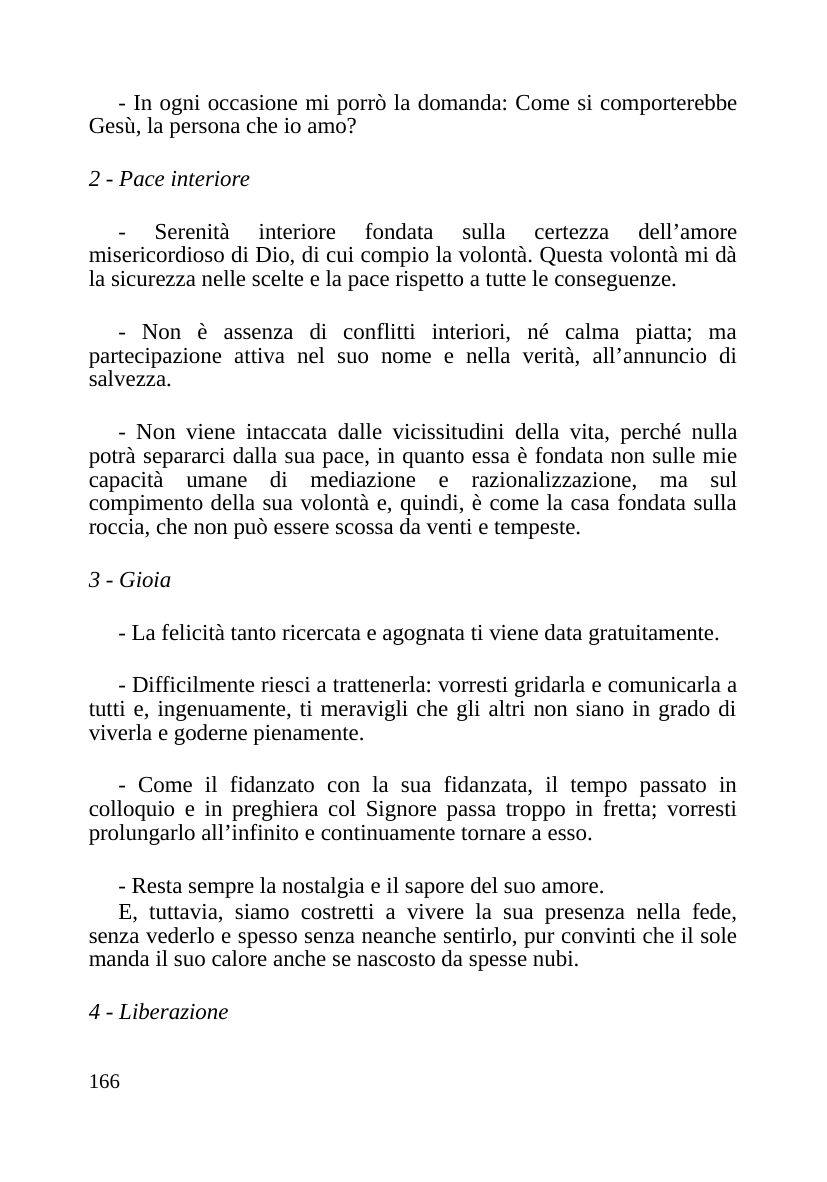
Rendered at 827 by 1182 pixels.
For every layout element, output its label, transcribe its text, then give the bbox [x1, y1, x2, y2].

text - Come il fidanzato con la sua fidanzata, il tempo passato in colloquio e in preghiera col Signore passa troppo in fretta; vorresti prolungarlo all’infinito e continuamente tornare a esso. [88, 771, 738, 845]
text - Difficilmente riesci a trattenerla: vorresti gridarla e comunicarla a tutti e, ingenuamente, ti meravigli che gli altri non siano in grado di viverla e goderne pienamente. [88, 671, 738, 745]
text - In ogni occasione mi porrò la domanda: Come si comporterebbe Gesù, la persona che io amo? [88, 88, 738, 139]
text - Non viene intaccata dalle vicissitudini della vita, perché nulla potrà separarci dalla sua pace, in quanto essa è fondata non sulle mie capacità umane di mediazione e razionalizzazione, ma sul compimento della sua volontà e, quindi, è come la casa fondata sulla roccia, che non può essere scossa da venti e tempeste. [88, 418, 738, 539]
text 2 - Pace interiore [88, 165, 738, 191]
text 4 - Liberazione [88, 998, 738, 1024]
text - La felicità tanto ricercata e agognata ti viene data gratuitamente. [88, 618, 738, 645]
text E, tuttavia, siamo costretti a vivere la sua presenza nella fede, senza vederlo e spesso senza neanche sentirlo, pur convinti che il sole manda il suo calore anche se nascosto da spesse nubi. [88, 898, 738, 972]
text - Non è assenza di conflitti interiori, né calma piatta; ma partecipazione attiva nel suo nome e nella verità, all’annuncio di salvezza. [88, 318, 738, 392]
text 3 - Gioia [88, 566, 738, 592]
text - Resta sempre la nostalgia e il sapore del suo amore. [88, 872, 738, 898]
text - Serenità interiore fondata sulla certezza dell’amore misericordioso di Dio, di cui compio la volontà. Questa volontà mi dà la sicurezza nelle scelte e la pace rispetto a tutte le conseguenze. [88, 218, 738, 292]
